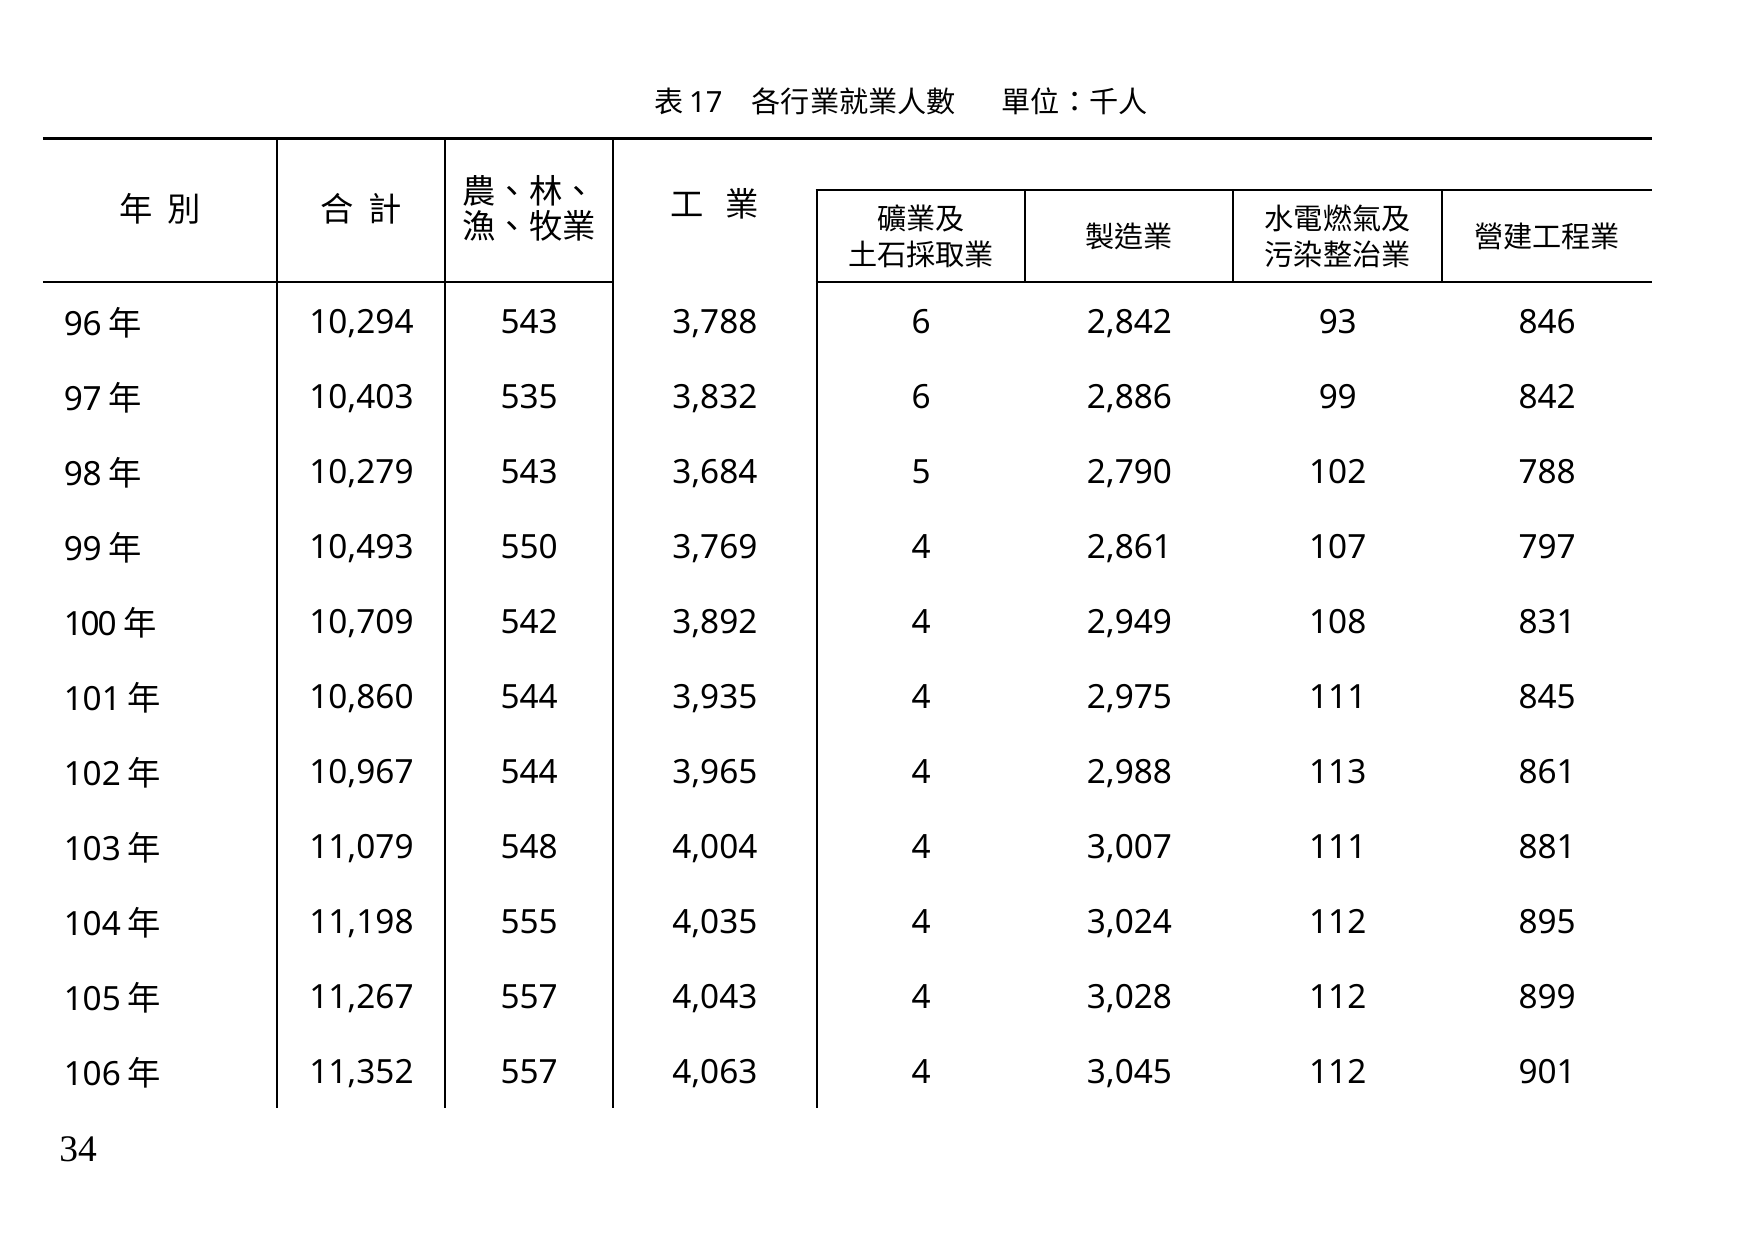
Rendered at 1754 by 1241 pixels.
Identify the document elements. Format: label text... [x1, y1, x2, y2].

table_cell 99 [1233, 358, 1442, 433]
table_cell 112 [1233, 1033, 1442, 1108]
table_cell 3,028 [1025, 958, 1233, 1033]
table_cell 10,967 [278, 733, 444, 808]
table_cell 901 [1442, 1033, 1652, 1108]
table_cell 535 [446, 358, 612, 433]
table_cell 6 [818, 283, 1025, 358]
table_cell 881 [1442, 808, 1652, 883]
table_cell 2,949 [1025, 583, 1233, 658]
table_cell 96年 [43, 283, 276, 358]
table_cell 113 [1233, 733, 1442, 808]
table_cell 112 [1233, 958, 1442, 1033]
table_cell 544 [446, 658, 612, 733]
table_cell 10,279 [278, 433, 444, 508]
table_cell 797 [1442, 508, 1652, 583]
table_cell 營建工程業 [1443, 191, 1652, 281]
table_cell 557 [446, 958, 612, 1033]
table_cell 10,294 [278, 283, 444, 358]
table_cell 3,965 [614, 733, 816, 808]
table_cell 10,860 [278, 658, 444, 733]
table_cell 5 [818, 433, 1025, 508]
table_cell 4 [818, 883, 1025, 958]
table_cell 98年 [43, 433, 276, 508]
table_cell 106年 [43, 1033, 276, 1108]
table_cell 3,007 [1025, 808, 1233, 883]
table_cell 10,403 [278, 358, 444, 433]
table_cell 11,352 [278, 1033, 444, 1108]
table_cell 4 [818, 658, 1025, 733]
table_cell 3,024 [1025, 883, 1233, 958]
table_cell 11,267 [278, 958, 444, 1033]
table_cell 11,079 [278, 808, 444, 883]
table_cell 103年 [43, 808, 276, 883]
table_cell 2,842 [1025, 283, 1233, 358]
table_cell 101年 [43, 658, 276, 733]
table_cell 2,886 [1025, 358, 1233, 433]
table_cell 543 [446, 283, 612, 358]
table_cell 788 [1442, 433, 1652, 508]
table_cell 4 [818, 1033, 1025, 1108]
table_cell 99年 [43, 508, 276, 583]
table_cell 4 [818, 958, 1025, 1033]
table_cell 105年 [43, 958, 276, 1033]
table_cell 礦業及 土石採取業 [818, 191, 1024, 281]
table_cell 104年 [43, 883, 276, 958]
table_cell 544 [446, 733, 612, 808]
table_cell 3,769 [614, 508, 816, 583]
table_cell 4 [818, 583, 1025, 658]
table_cell 4,043 [614, 958, 816, 1033]
table_cell 845 [1442, 658, 1652, 733]
table_cell 4,004 [614, 808, 816, 883]
table_cell 2,790 [1025, 433, 1233, 508]
table_cell 550 [446, 508, 612, 583]
table_cell 10,493 [278, 508, 444, 583]
table_header 年 別 [43, 140, 276, 281]
table_cell 831 [1442, 583, 1652, 658]
table_header 工 業 [614, 140, 817, 281]
table_cell 846 [1442, 283, 1652, 358]
table_cell 93 [1233, 283, 1442, 358]
table_cell 97年 [43, 358, 276, 433]
table_cell 3,832 [614, 358, 816, 433]
table_cell 4,035 [614, 883, 816, 958]
table_cell 100年 [43, 583, 276, 658]
table_cell 4 [818, 508, 1025, 583]
table_cell 4 [818, 733, 1025, 808]
table_cell 2,988 [1025, 733, 1233, 808]
table_cell 11,198 [278, 883, 444, 958]
table_cell 10,709 [278, 583, 444, 658]
table_cell 861 [1442, 733, 1652, 808]
table_cell 107 [1233, 508, 1442, 583]
table_cell 製造業 [1026, 191, 1232, 281]
table_cell 2,975 [1025, 658, 1233, 733]
table_cell 111 [1233, 808, 1442, 883]
table_cell 水電燃氣及 污染整治業 [1234, 191, 1441, 281]
table_cell 557 [446, 1033, 612, 1108]
table_cell 895 [1442, 883, 1652, 958]
table_cell 102年 [43, 733, 276, 808]
subtitle 表17 各行業就業人數 單位：千人 [59, 62, 1636, 137]
table_cell 548 [446, 808, 612, 883]
table_cell 542 [446, 583, 612, 658]
table_cell 3,788 [614, 281, 816, 358]
table_cell 3,045 [1025, 1033, 1233, 1108]
table_cell 3,935 [614, 658, 816, 733]
table_cell 899 [1442, 958, 1652, 1033]
table_cell 555 [446, 883, 612, 958]
table_header [817, 140, 1652, 189]
table_cell 842 [1442, 358, 1652, 433]
table_cell 6 [818, 358, 1025, 433]
table_cell 4,063 [614, 1033, 816, 1108]
table_cell 2,861 [1025, 508, 1233, 583]
table_header 農、林、 漁、牧業 [446, 140, 612, 281]
table_cell 3,892 [614, 583, 816, 658]
table_cell 3,684 [614, 433, 816, 508]
table_cell 102 [1233, 433, 1442, 508]
table_cell 111 [1233, 658, 1442, 733]
table_header 合 計 [278, 140, 444, 281]
table_cell 4 [818, 808, 1025, 883]
table_cell 108 [1233, 583, 1442, 658]
table_cell 543 [446, 433, 612, 508]
table_cell 112 [1233, 883, 1442, 958]
